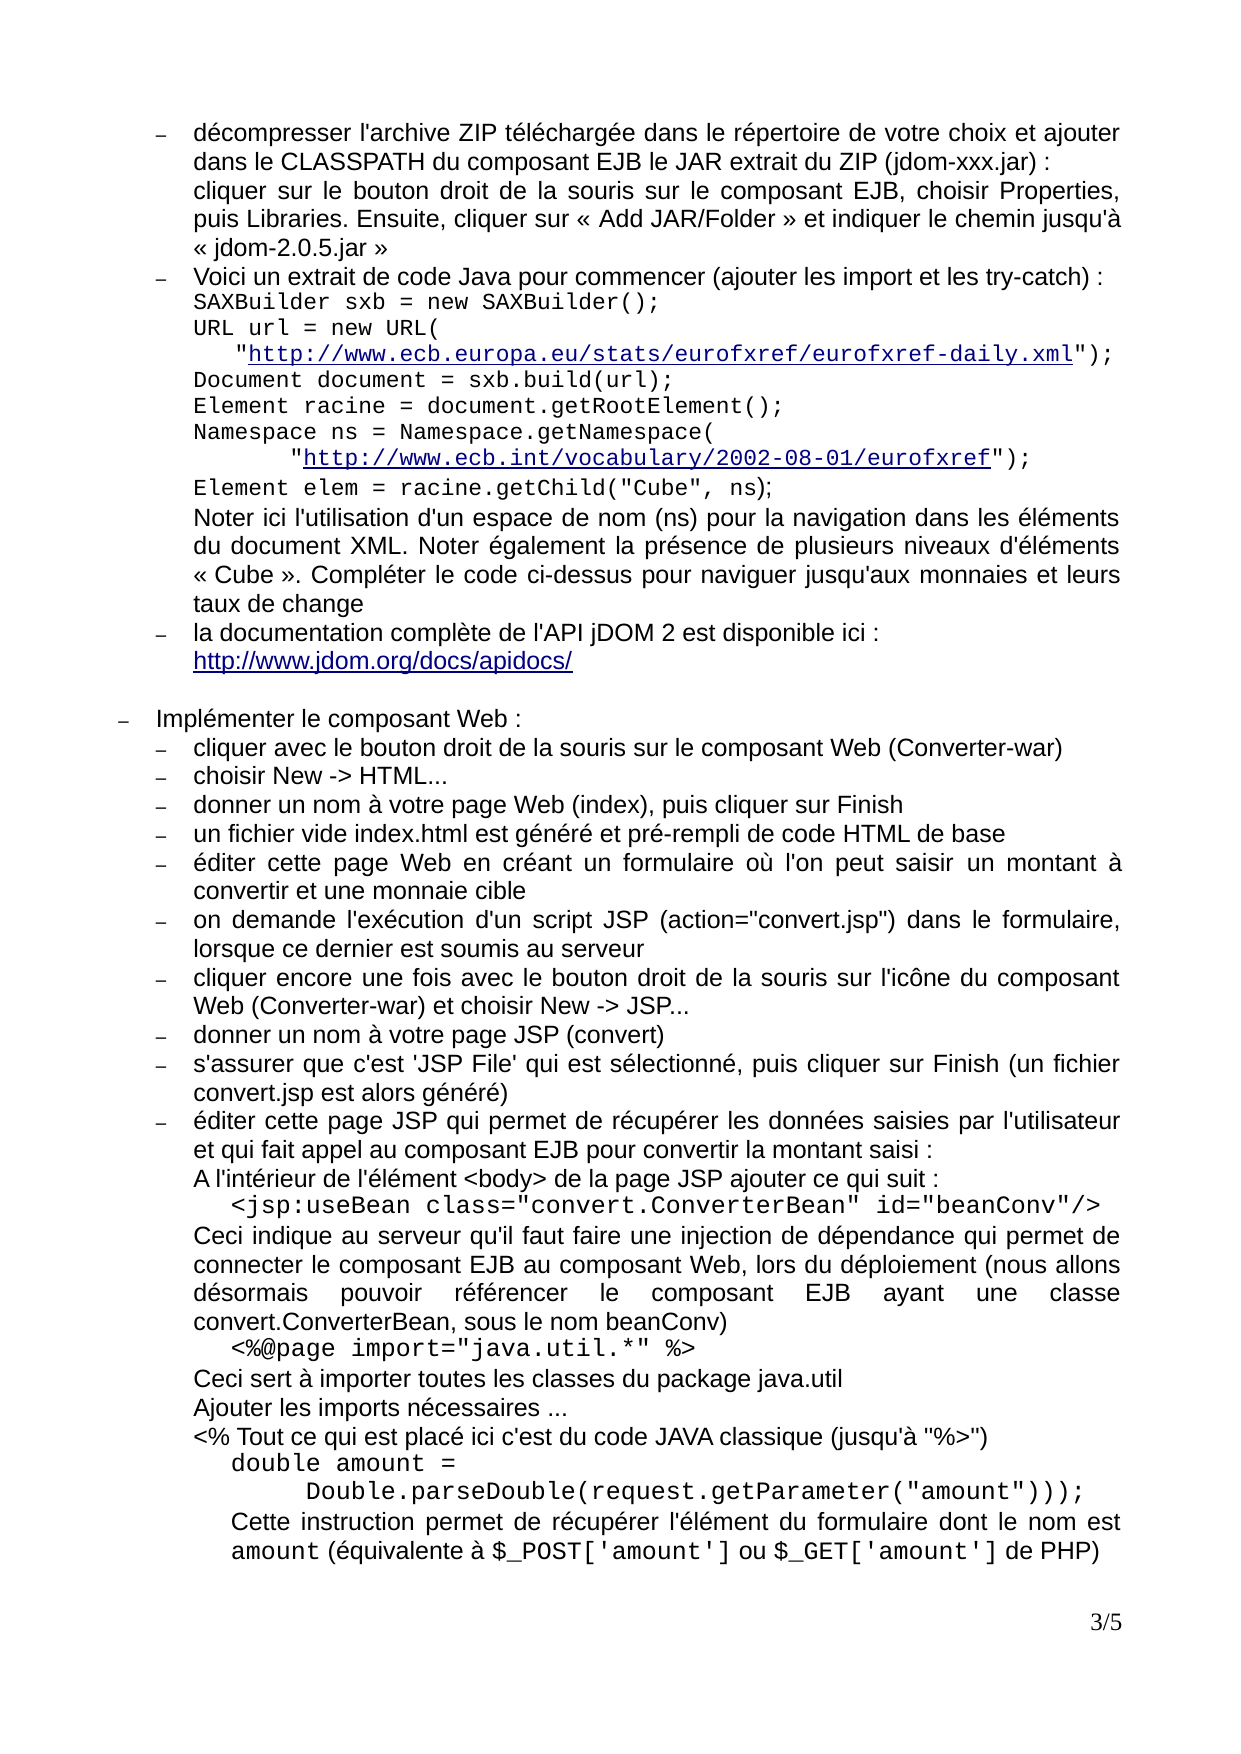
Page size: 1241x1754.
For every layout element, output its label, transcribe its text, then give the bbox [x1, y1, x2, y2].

list SAXBuilder sxb = new SAXBuilder(); [156, 291, 1122, 317]
list la documentation complète de l'API jDOM 2 est disponible ici : [156, 617, 1122, 646]
list Double.parseDouble(request.getParameter("amount"))); [193, 1479, 1122, 1507]
list s'assurer que c'est 'JSP File' qui est sélectionné, puis cliquer sur Finish (un fichier convert.jsp est alors généré) [156, 1049, 1122, 1106]
list un fichier vide index.html est généré et pré-rempli de code HTML de base [156, 819, 1122, 847]
list Cette instruction permet de récupérer l'élément du formulaire dont le nom est amount (équivalente à $_POST['amount'] ou $_GET['amount'] de PHP) [193, 1507, 1122, 1567]
list cliquer sur le bouton droit de la souris sur le composant EJB, choisir Properties, puis Libraries. Ensuite, cliquer sur « Add JAR/Folder » et indiquer le chemin jusqu'à « jdom-2.0.5.jar » [156, 176, 1122, 262]
list Implémenter le composant Web : [118, 704, 1122, 732]
list donner un nom à votre page JSP (convert) [156, 1020, 1122, 1049]
list choisir New -> HTML... [156, 761, 1122, 790]
list "http://www.ecb.int/vocabulary/2002-08-01/eurofxref"); [156, 446, 1122, 472]
list <% Tout ce qui est placé ici c'est du code JAVA classique (jusqu'à ''%>'') [156, 1422, 1122, 1450]
list cliquer avec le bouton droit de la souris sur le composant Web (Converter-war) [156, 732, 1122, 761]
list "http://www.ecb.europa.eu/stats/eurofxref/eurofxref-daily.xml"); [156, 342, 1122, 368]
list Element elem = racine.getChild("Cube", ns); [156, 472, 1122, 502]
list Ajouter les imports nécessaires ... [156, 1393, 1122, 1422]
list donner un nom à votre page Web (index), puis cliquer sur Finish [156, 790, 1122, 819]
list <%@page import="java.util.*" %> [193, 1336, 1122, 1364]
list Voici un extrait de code Java pour commencer (ajouter les import et les try-catch) : [156, 262, 1122, 291]
list Element racine = document.getRootElement(); [156, 394, 1122, 420]
list éditer cette page Web en créant un formulaire où l'on peut saisir un montant à convertir et une monnaie cible [156, 847, 1122, 905]
list http://www.jdom.org/docs/apidocs/ [156, 646, 1122, 675]
list Ceci sert à importer toutes les classes du package java.util [156, 1364, 1122, 1393]
list Ceci indique au serveur qu'il faut faire une injection de dépendance qui permet de connecter le composant EJB au composant Web, lors du déploiement (nous allons désormais pouvoir référencer le composant EJB ayant une classe convert.ConverterBean, sous le nom beanConv) [156, 1221, 1122, 1336]
list <jsp:useBean class="convert.ConverterBean" id="beanConv"/> [193, 1192, 1122, 1221]
list A l'intérieur de l'élément <body> de la page JSP ajouter ce qui suit : [156, 1164, 1122, 1192]
list on demande l'exécution d'un script JSP (action="convert.jsp") dans le formulaire, lorsque ce dernier est soumis au serveur [156, 905, 1122, 962]
list cliquer encore une fois avec le bouton droit de la souris sur l'icône du composant Web (Converter-war) et choisir New -> JSP... [156, 962, 1122, 1020]
list Noter ici l'utilisation d'un espace de nom (ns) pour la navigation dans les éléments du document XML. Noter également la présence de plusieurs niveaux d'éléments « Cube ». Compléter le code ci-dessus pour naviguer jusqu'aux monnaies et leurs taux de change [156, 502, 1122, 617]
list décompresser l'archive ZIP téléchargée dans le répertoire de votre choix et ajouter dans le CLASSPATH du composant EJB le JAR extrait du ZIP (jdom-xxx.jar) : [156, 118, 1122, 176]
list double amount = [193, 1450, 1122, 1479]
list Namespace ns = Namespace.getNamespace( [156, 420, 1122, 446]
list Document document = sxb.build(url); [156, 368, 1122, 394]
list URL url = new URL( [156, 317, 1122, 342]
list éditer cette page JSP qui permet de récupérer les données saisies par l'utilisateur et qui fait appel au composant EJB pour convertir la montant saisi : [156, 1106, 1122, 1164]
